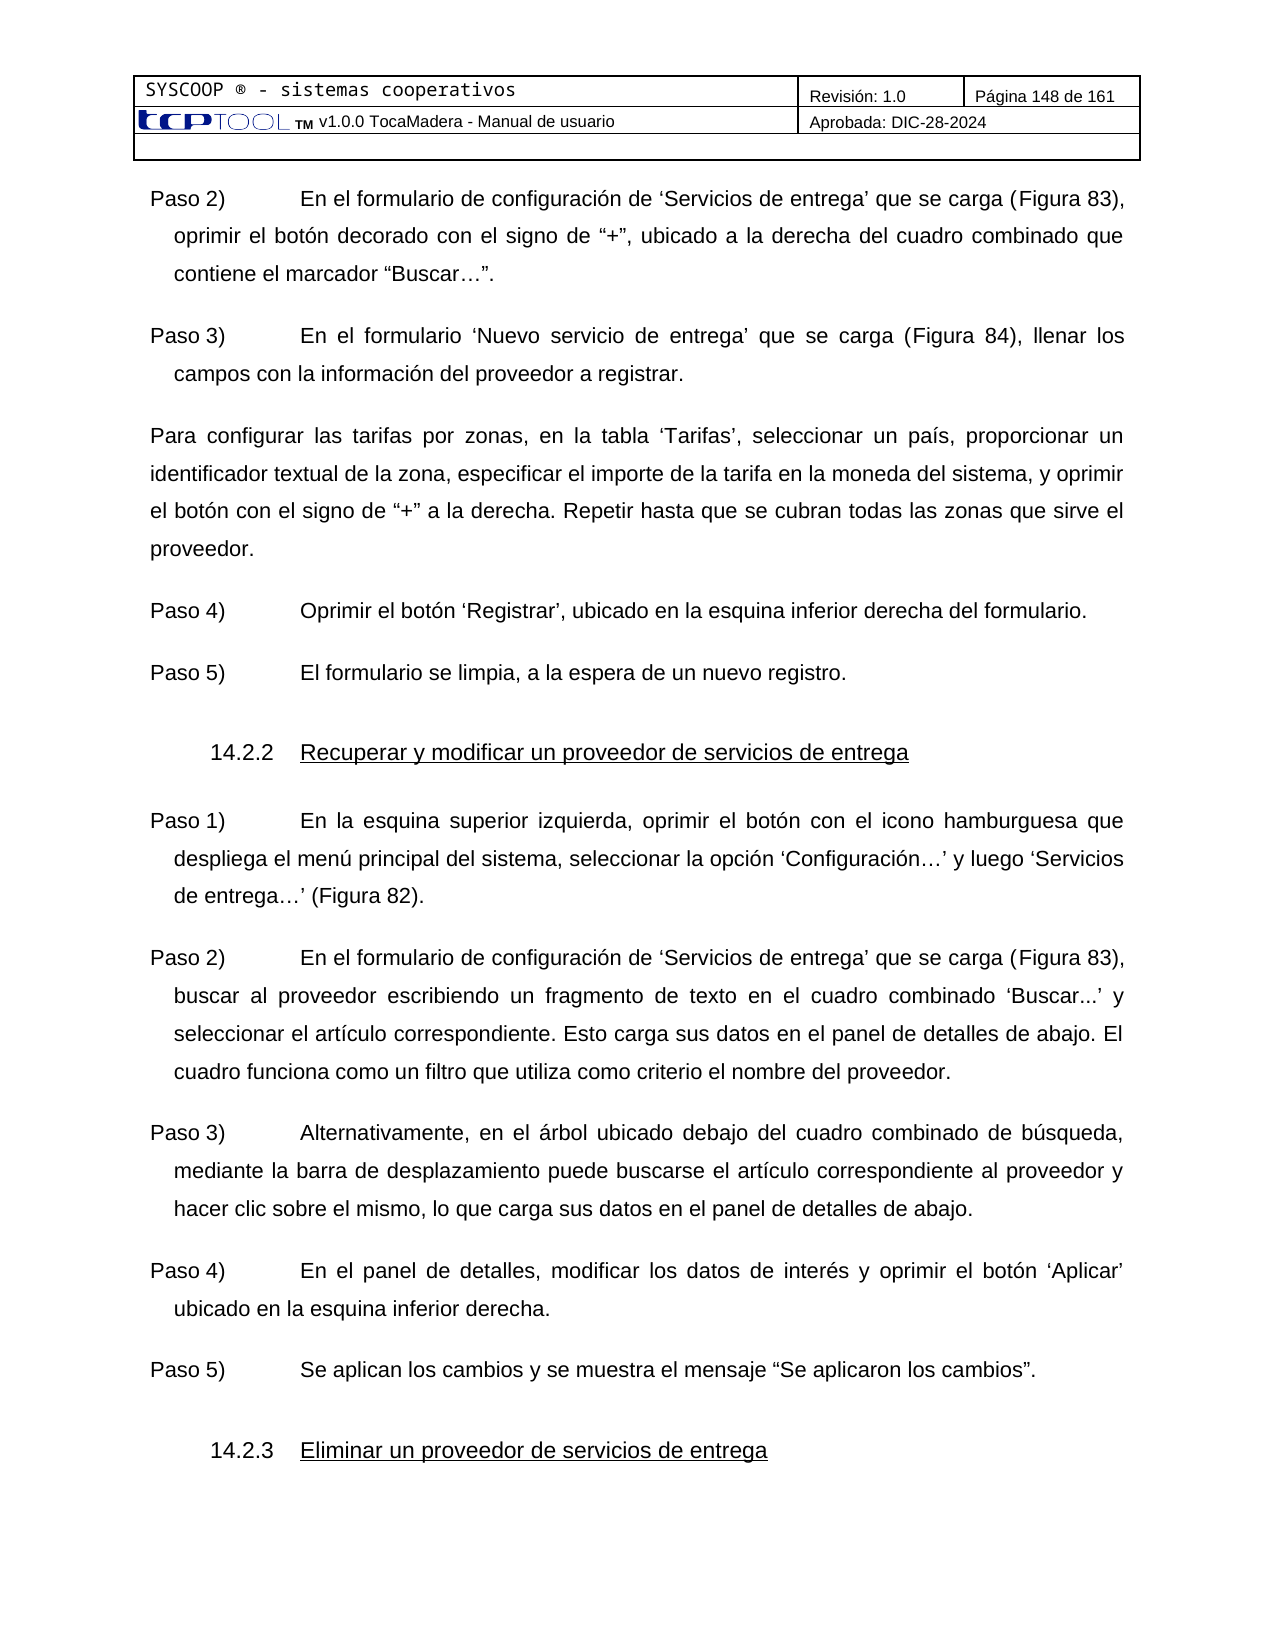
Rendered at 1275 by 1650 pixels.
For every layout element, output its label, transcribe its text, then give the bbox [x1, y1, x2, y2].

text Para configurar las tarifas por zonas, en la tabla ‘Tarifas’, seleccionar un país, proporcionar un identificador textual de la zona, especificar el importe de la tarifa en la moneda del sistema, y oprimir el botón con el signo de “+” a la derecha. Repetir hasta que se cubran todas las zonas que sirve el proveedor. [150, 423, 1125, 561]
list En la esquina superior izquierda, oprimir el botón con el icono hamburguesa que despliega el menú principal del sistema, seleccionar la opción ‘Configuración…’ y luego ‘Servicios de entrega…’ (Figura 82). [150, 808, 1125, 908]
subtitle Eliminar un proveedor de servicios de entrega [210, 1437, 1125, 1463]
list Se aplican los cambios y se muestra el mensaje “Se aplicaron los cambios”. [150, 1357, 1125, 1382]
subtitle Recuperar y modificar un proveedor de servicios de entrega [210, 739, 1125, 766]
list En el formulario ‘Nuevo servicio de entrega’ que se carga (Figura 84), llenar los campos con la información del proveedor a registrar. [150, 323, 1125, 386]
list El formulario se limpia, a la espera de un nuevo registro. [150, 659, 1125, 685]
list En el formulario de configuración de ‘Servicios de entrega’ que se carga (Figura 83), buscar al proveedor escribiendo un fragmento de texto en el cuadro combinado ‘Buscar...’ y seleccionar el artículo correspondiente. Esto carga sus datos en el panel de detalles de abajo. El cuadro funciona como un filtro que utiliza como criterio el nombre del proveedor. [150, 945, 1125, 1084]
list En el panel de detalles, modificar los datos de interés y oprimir el botón ‘Aplicar’ ubicado en la esquina inferior derecha. [150, 1258, 1125, 1321]
list En el formulario de configuración de ‘Servicios de entrega’ que se carga (Figura 83), oprimir el botón decorado con el signo de “+”, ubicado a la derecha del cuadro combinado que contiene el marcador “Buscar…”. [150, 186, 1125, 286]
list Oprimir el botón ‘Registrar’, ubicado en la esquina inferior derecha del formulario. [150, 598, 1125, 623]
picture [138, 110, 290, 130]
list Alternativamente, en el árbol ubicado debajo del cuadro combinado de búsqueda, mediante la barra de desplazamiento puede buscarse el artículo correspondiente al proveedor y hacer clic sobre el mismo, lo que carga sus datos en el panel de detalles de abajo. [150, 1120, 1125, 1221]
